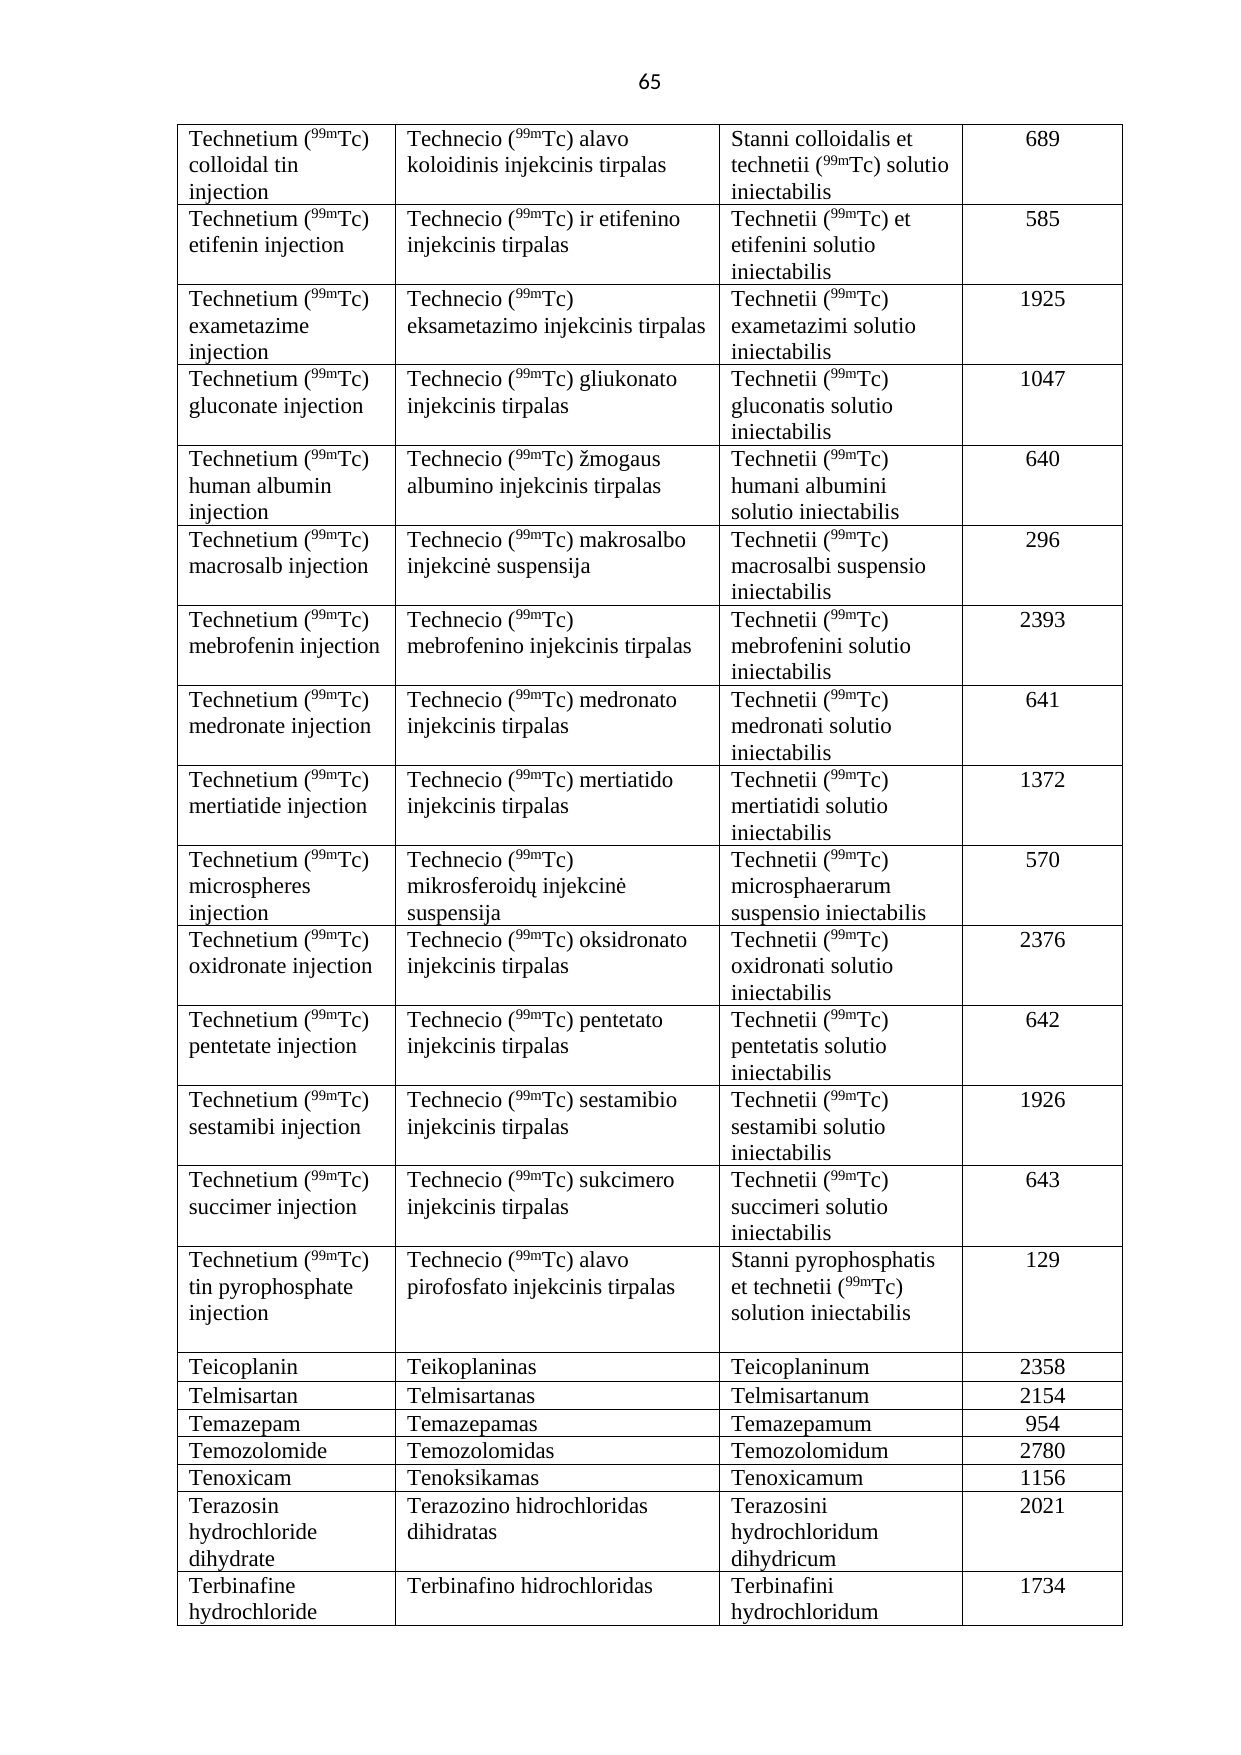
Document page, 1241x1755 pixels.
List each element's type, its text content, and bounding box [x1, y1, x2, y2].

table_cell Technetium (99mTc) oxidronate injection [178, 926, 395, 1005]
table_cell Telmisartan [178, 1382, 395, 1409]
table_cell Temazepamas [396, 1410, 719, 1436]
table_cell Terazosin hydrochloride dihydrate [178, 1492, 395, 1571]
table_cell Tenoksikamas [396, 1465, 719, 1491]
table_cell Technetii (99mTc) gluconatis solutio iniectabilis [720, 365, 962, 444]
table_cell Terazozino hidrochloridas dihidratas [396, 1492, 719, 1571]
table_cell Technetii (99mTc) humani albumini solutio iniectabilis [720, 446, 962, 524]
table_cell 1925 [963, 285, 1122, 364]
table_cell Temazepamum [720, 1410, 962, 1436]
table_cell Technetium (99mTc) sestamibi injection [178, 1086, 395, 1165]
table_cell 570 [963, 846, 1122, 925]
table_cell 642 [963, 1006, 1122, 1085]
table_cell Telmisartanum [720, 1382, 962, 1409]
table_cell Terazosini hydrochloridum dihydricum [720, 1492, 962, 1571]
table_cell Technecio (99mTc) sukcimero injekcinis tirpalas [396, 1166, 719, 1246]
table_cell Telmisartanas [396, 1382, 719, 1409]
table_cell Temozolomidas [396, 1437, 719, 1463]
table_cell Technetii (99mTc) mebrofenini solutio iniectabilis [720, 606, 962, 685]
table_cell Technetium (99mTc) tin pyrophosphate injection [178, 1247, 395, 1352]
table_cell Technetium (99mTc) microspheres injection [178, 846, 395, 925]
table_cell 585 [963, 205, 1122, 284]
table_cell Tenoxicamum [720, 1465, 962, 1491]
table_cell 1047 [963, 365, 1122, 444]
table_cell Technecio (99mTc) mebrofenino injekcinis tirpalas [396, 606, 719, 685]
table_cell Technetii (99mTc) oxidronati solutio iniectabilis [720, 926, 962, 1005]
table_cell Tenoxicam [178, 1465, 395, 1491]
table_cell Technecio (99mTc) mertiatido injekcinis tirpalas [396, 766, 719, 845]
table_cell Technecio (99mTc) mikrosferoidų injekcinė suspensija [396, 846, 719, 925]
table_cell Technecio (99mTc) pentetato injekcinis tirpalas [396, 1006, 719, 1085]
table_cell 2393 [963, 606, 1122, 685]
table_cell Teikoplaninas [396, 1353, 719, 1381]
table_cell 2780 [963, 1437, 1122, 1463]
table_cell Technetii (99mTc) succimeri solutio iniectabilis [720, 1166, 962, 1246]
table_cell Technetium (99mTc) exametazime injection [178, 285, 395, 364]
table_cell Technecio (99mTc) sestamibio injekcinis tirpalas [396, 1086, 719, 1165]
table_cell Terbinafino hidrochloridas [396, 1572, 719, 1625]
table_cell Temozolomide [178, 1437, 395, 1463]
table_cell Technetii (99mTc) mertiatidi solutio iniectabilis [720, 766, 962, 845]
table_cell Technetium (99mTc) etifenin injection [178, 205, 395, 284]
table_cell Teicoplaninum [720, 1353, 962, 1381]
table_cell 640 [963, 446, 1122, 524]
table_cell Technetii (99mTc) pentetatis solutio iniectabilis [720, 1006, 962, 1085]
table_cell Technetium (99mTc) mebrofenin injection [178, 606, 395, 685]
table_cell Terbinafini hydrochloridum [720, 1572, 962, 1625]
table_cell Technecio (99mTc) ir etifenino injekcinis tirpalas [396, 205, 719, 284]
table_cell Technetium (99mTc) pentetate injection [178, 1006, 395, 1085]
table_cell Technetii (99mTc) exametazimi solutio iniectabilis [720, 285, 962, 364]
table_cell Temozolomidum [720, 1437, 962, 1463]
table_cell Stanni pyrophosphatis et technetii (99mTc) solution iniectabilis [720, 1247, 962, 1352]
table_cell 1156 [963, 1465, 1122, 1491]
table_cell Teicoplanin [178, 1353, 395, 1381]
table_cell 1734 [963, 1572, 1122, 1625]
table_cell Technetium (99mTc) colloidal tin injection [178, 125, 395, 204]
table_cell Technecio (99mTc) gliukonato injekcinis tirpalas [396, 365, 719, 444]
table_cell Technetii (99mTc) medronati solutio iniectabilis [720, 686, 962, 765]
table_cell Stanni colloidalis et technetii (99mTc) solutio iniectabilis [720, 125, 962, 204]
table_cell Technetium (99mTc) gluconate injection [178, 365, 395, 444]
table_cell Technetium (99mTc) medronate injection [178, 686, 395, 765]
table_cell 1372 [963, 766, 1122, 845]
table_cell 2376 [963, 926, 1122, 1005]
table_cell Technetii (99mTc) et etifenini solutio iniectabilis [720, 205, 962, 284]
table_cell Technetium (99mTc) mertiatide injection [178, 766, 395, 845]
table_cell Technecio (99mTc) alavo pirofosfato injekcinis tirpalas [396, 1247, 719, 1352]
table_cell Technecio (99mTc) makrosalbo injekcinė suspensija [396, 526, 719, 605]
table_cell 641 [963, 686, 1122, 765]
table_cell Technetii (99mTc) sestamibi solutio iniectabilis [720, 1086, 962, 1165]
table_cell Technetii (99mTc) microsphaerarum suspensio iniectabilis [720, 846, 962, 925]
table_cell Technetii (99mTc) macrosalbi suspensio iniectabilis [720, 526, 962, 605]
table_cell 2154 [963, 1382, 1122, 1409]
table_cell Technetium (99mTc) human albumin injection [178, 446, 395, 524]
table_cell 643 [963, 1166, 1122, 1246]
table_cell 296 [963, 526, 1122, 605]
table_cell 2021 [963, 1492, 1122, 1571]
table_cell Terbinafine hydrochloride [178, 1572, 395, 1625]
table_cell 129 [963, 1247, 1122, 1352]
table_cell Technecio (99mTc) eksametazimo injekcinis tirpalas [396, 285, 719, 364]
table_cell 689 [963, 125, 1122, 204]
table_cell 954 [963, 1410, 1122, 1436]
table_cell Technecio (99mTc) žmogaus albumino injekcinis tirpalas [396, 446, 719, 524]
table_cell Technecio (99mTc) medronato injekcinis tirpalas [396, 686, 719, 765]
table_cell Technetium (99mTc) succimer injection [178, 1166, 395, 1246]
table_cell Technetium (99mTc) macrosalb injection [178, 526, 395, 605]
table_cell 1926 [963, 1086, 1122, 1165]
table_cell Technecio (99mTc) oksidronato injekcinis tirpalas [396, 926, 719, 1005]
table_cell Technecio (99mTc) alavo koloidinis injekcinis tirpalas [396, 125, 719, 204]
table_cell 2358 [963, 1353, 1122, 1381]
table_cell Temazepam [178, 1410, 395, 1436]
